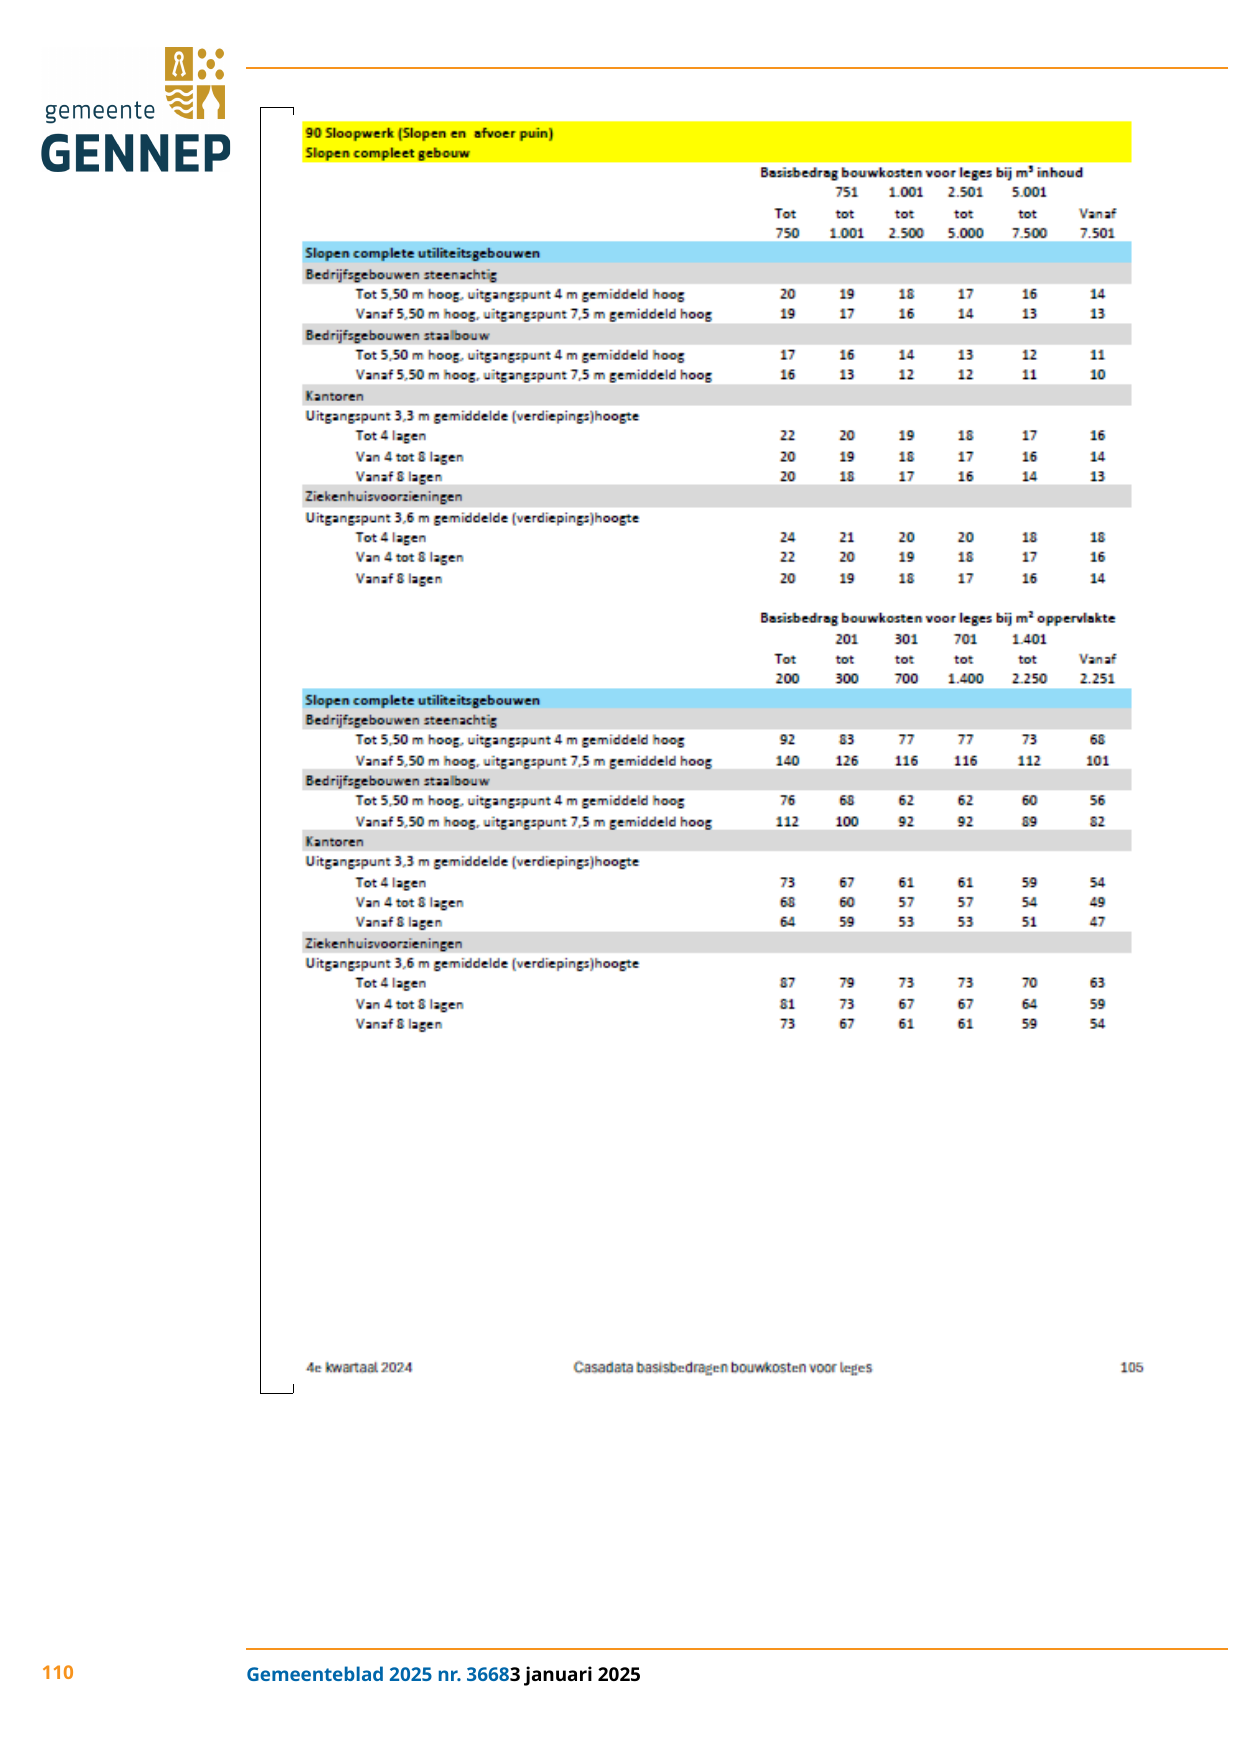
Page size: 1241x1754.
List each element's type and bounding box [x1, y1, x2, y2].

picture [268, 115, 1173, 1384]
picture [41, 47, 231, 172]
